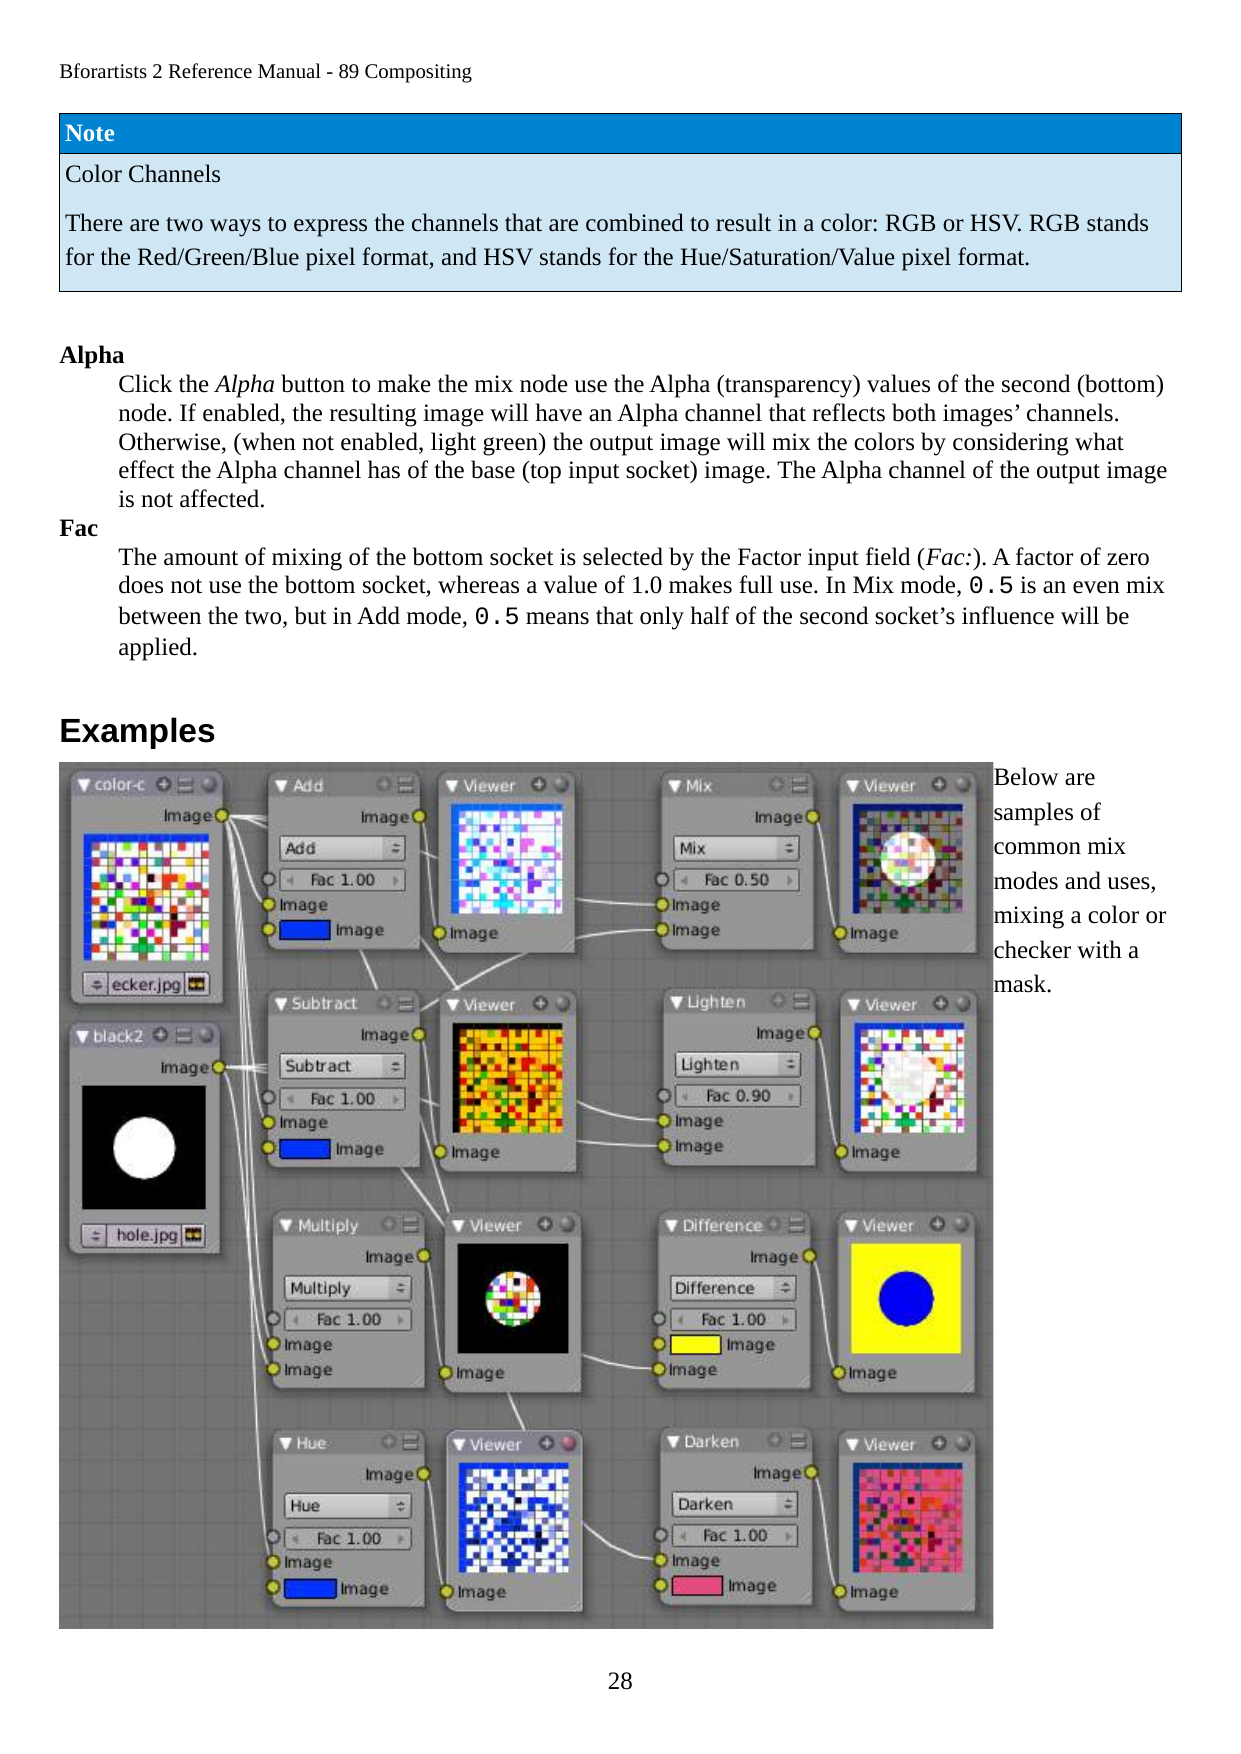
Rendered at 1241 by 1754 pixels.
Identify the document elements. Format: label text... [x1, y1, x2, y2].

subtitle Examples [59, 711, 1181, 750]
text Below are samples of common mix modes and uses, mixing a color or checker with a mask. [994, 762, 1181, 998]
list Click the Alpha button to make the mix node use the Alpha (transparency) values of the second (bottom) node. If enabled, the resulting image will have an Alpha channel that reflects both images’ channels. Otherwise, (when not enabled, light green) the output image will mix the colors by considering what effect the Alpha channel has of the base (top input socket) image. The Alpha channel of the output image is not affected. [118, 369, 1181, 513]
table_header Note [60, 114, 1181, 153]
list The amount of mixing of the bottom socket is selected by the Factor input field (Fac:). A factor of zero does not use the bottom socket, whereas a value of 1.0 makes full use. In Mix mode, 0.5 is an even mix between the two, but in Add mode, 0.5 means that only half of the second socket’s influence will be applied. [118, 542, 1181, 661]
table_cell Color Channels There are two ways to express the channels that are combined to result in a color: RGB or HSV. RGB stands for the Red/Green/Blue pixel format, and HSV stands for the Hue/Saturation/Value pixel format. [60, 154, 1181, 291]
subtitle Fac [59, 513, 1181, 542]
subtitle Alpha [59, 341, 1181, 369]
picture [59, 762, 994, 1629]
